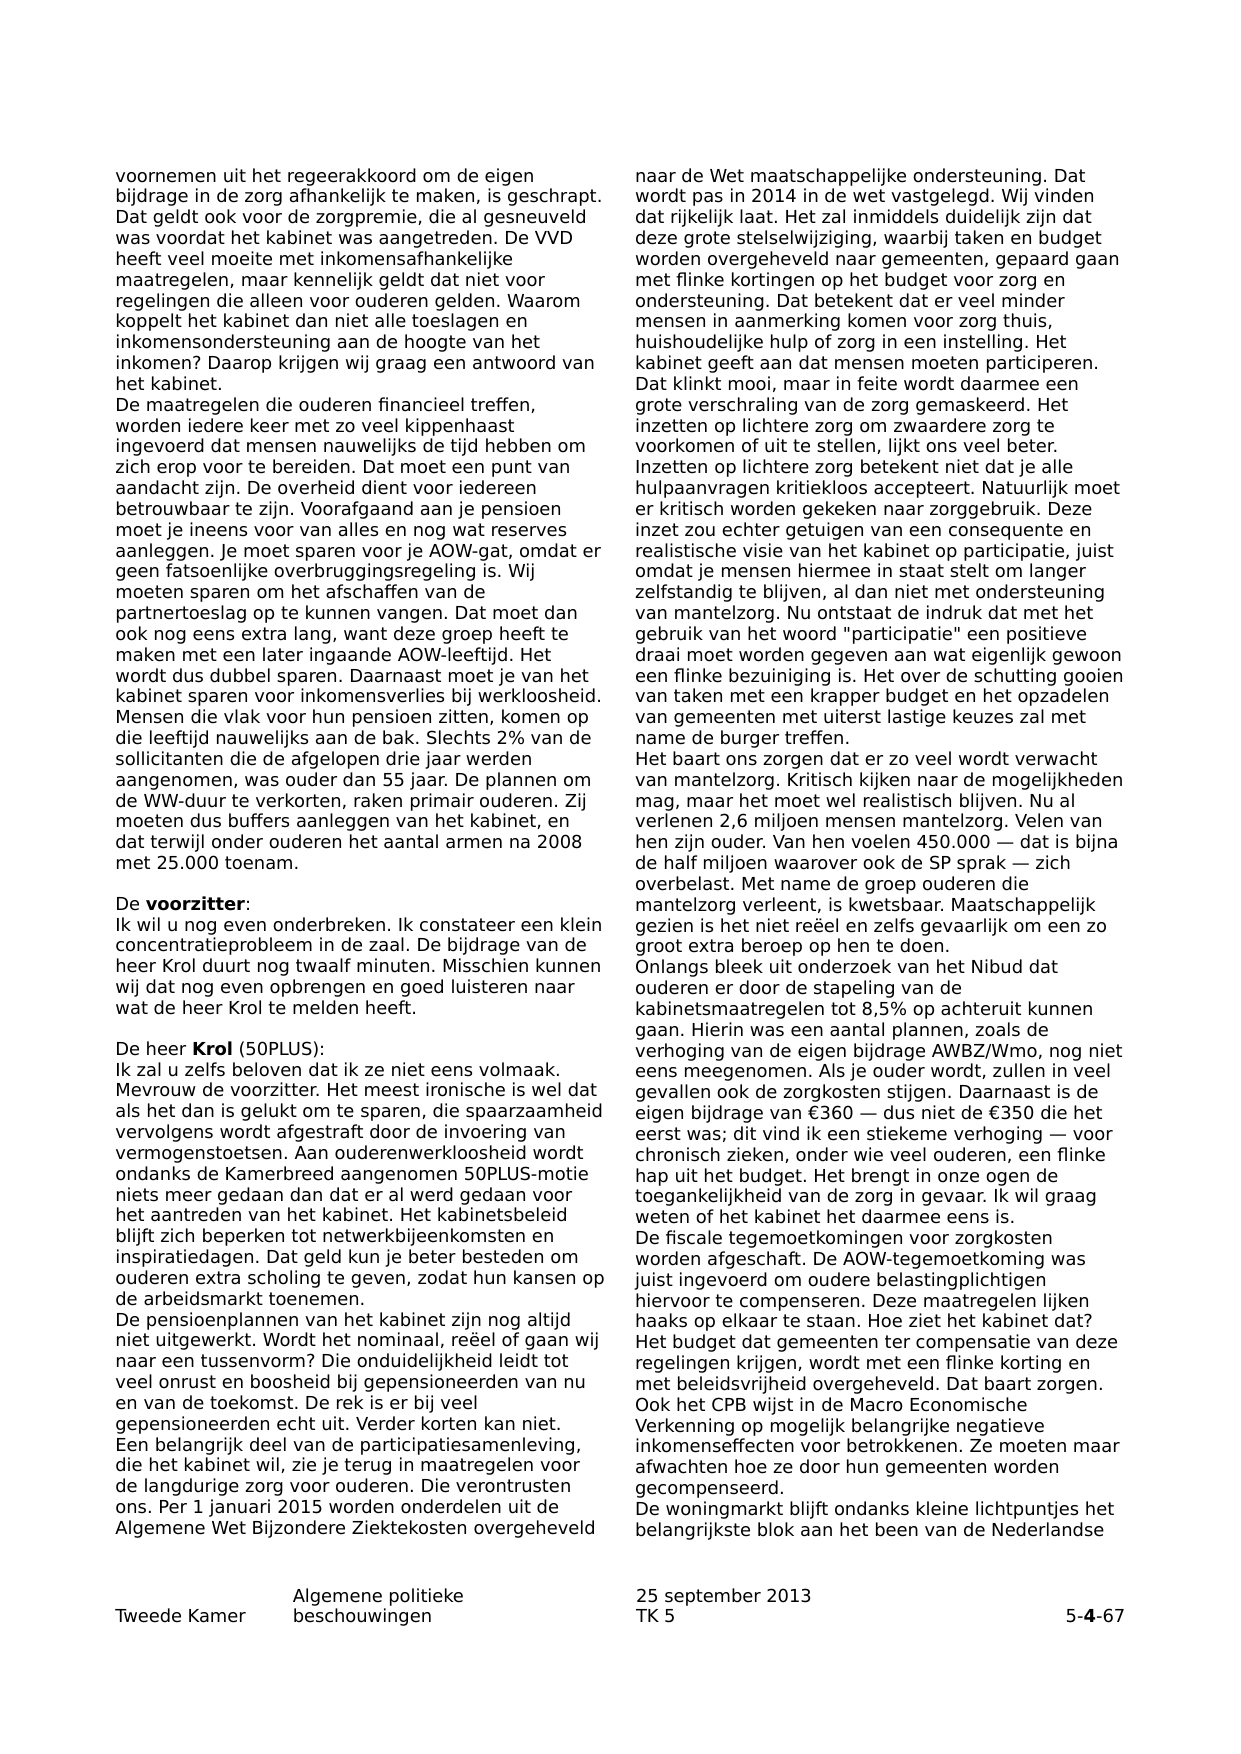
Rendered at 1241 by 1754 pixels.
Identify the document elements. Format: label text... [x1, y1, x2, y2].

text Het baart ons zorgen dat er zo veel wordt verwacht van mantelzorg. Kritisch kijken naar de mogelijkheden mag, maar het moet wel realistisch blijven. Nu al verlenen 2,6 miljoen mensen mantelzorg. Velen van hen zijn ouder. Van hen voelen 450.000 — dat is bijna de half miljoen waarover ook de SP sprak — zich overbelast. Met name de groep ouderen die mantelzorg verleent, is kwetsbaar. Maatschappelijk gezien is het niet reëel en zelfs gevaarlijk om een zo groot extra beroep op hen te doen. [635, 749, 1125, 957]
text De voorzitter: [115, 894, 605, 914]
text De pensioenplannen van het kabinet zijn nog altijd niet uitgewerkt. Wordt het nominaal, reëel of gaan wij naar een tussenvorm? Die onduidelijkheid leidt tot veel onrust en boosheid bij gepensioneerden van nu en van de toekomst. De rek is er bij veel gepensioneerden echt uit. Verder korten kan niet. [115, 1309, 605, 1434]
text Onlangs bleek uit onderzoek van het Nibud dat ouderen er door de stapeling van de kabinetsmaatregelen tot 8,5% op achteruit kunnen gaan. Hierin was een aantal plannen, zoals de verhoging van de eigen bijdrage AWBZ/Wmo, nog niet eens meegenomen. Als je ouder wordt, zullen in veel gevallen ook de zorgkosten stijgen. Daarnaast is de eigen bijdrage van €360 — dus niet de €350 die het eerst was; dit vind ik een stiekeme verhoging — voor chronisch zieken, onder wie veel ouderen, een flinke hap uit het budget. Het brengt in onze ogen de toegankelijkheid van de zorg in gevaar. Ik wil graag weten of het kabinet het daarmee eens is. [635, 957, 1125, 1228]
text Een belangrijk deel van de participatiesamenleving, die het kabinet wil, zie je terug in maatregelen voor de langdurige zorg voor ouderen. Die verontrusten ons. Per 1 januari 2015 worden onderdelen uit de Algemene Wet Bijzondere Ziektekosten overgeheveld [115, 1434, 605, 1538]
text De fiscale tegemoetkomingen voor zorgkosten worden afgeschaft. De AOW-tegemoetkoming was juist ingevoerd om oudere belastingplichtigen hiervoor te compenseren. Deze maatregelen lijken haaks op elkaar te staan. Hoe ziet het kabinet dat? Het budget dat gemeenten ter compensatie van deze regelingen krijgen, wordt met een flinke korting en met beleidsvrijheid overgeheveld. Dat baart zorgen. Ook het CPB wijst in de Macro Economische Verkenning op mogelijk belangrijke negatieve inkomenseffecten voor betrokkenen. Ze moeten maar afwachten hoe ze door hun gemeenten worden gecompenseerd. [635, 1228, 1125, 1499]
text voornemen uit het regeerakkoord om de eigen bijdrage in de zorg afhankelijk te maken, is geschrapt. Dat geldt ook voor de zorgpremie, die al gesneuveld was voordat het kabinet was aangetreden. De VVD heeft veel moeite met inkomensafhankelijke maatregelen, maar kennelijk geldt dat niet voor regelingen die alleen voor ouderen gelden. Waarom koppelt het kabinet dan niet alle toeslagen en inkomensondersteuning aan de hoogte van het inkomen? Daarop krijgen wij graag een antwoord van het kabinet. [115, 165, 605, 394]
text Mevrouw de voorzitter. Het meest ironische is wel dat als het dan is gelukt om te sparen, die spaarzaamheid vervolgens wordt afgestraft door de invoering van vermogenstoetsen. Aan ouderenwerkloosheid wordt ondanks de Kamerbreed aangenomen 50PLUS-motie niets meer gedaan dan dat er al werd gedaan voor het aantreden van het kabinet. Het kabinetsbeleid blijft zich beperken tot netwerkbijeenkomsten en inspiratiedagen. Dat geld kun je beter besteden om ouderen extra scholing te geven, zodat hun kansen op de arbeidsmarkt toenemen. [115, 1080, 605, 1309]
text De heer Krol (50PLUS): [115, 1038, 605, 1059]
text naar de Wet maatschappelijke ondersteuning. Dat wordt pas in 2014 in de wet vastgelegd. Wij vinden dat rijkelijk laat. Het zal inmiddels duidelijk zijn dat deze grote stelselwijziging, waarbij taken en budget worden overgeheveld naar gemeenten, gepaard gaan met flinke kortingen op het budget voor zorg en ondersteuning. Dat betekent dat er veel minder mensen in aanmerking komen voor zorg thuis, huishoudelijke hulp of zorg in een instelling. Het kabinet geeft aan dat mensen moeten participeren. Dat klinkt mooi, maar in feite wordt daarmee een grote verschraling van de zorg gemaskeerd. Het inzetten op lichtere zorg om zwaardere zorg te voorkomen of uit te stellen, lijkt ons veel beter. Inzetten op lichtere zorg betekent niet dat je alle hulpaanvragen kritiekloos accepteert. Natuurlijk moet er kritisch worden gekeken naar zorggebruik. Deze inzet zou echter getuigen van een consequente en realistische visie van het kabinet op participatie, juist omdat je mensen hiermee in staat stelt om langer zelfstandig te blijven, al dan niet met ondersteuning van mantelzorg. Nu ontstaat de indruk dat met het gebruik van het woord "participatie" een positieve draai moet worden gegeven aan wat eigenlijk gewoon een flinke bezuiniging is. Het over de schutting gooien van taken met een krapper budget en het opzadelen van gemeenten met uiterst lastige keuzes zal met name de burger treffen. [635, 165, 1125, 749]
text Ik zal u zelfs beloven dat ik ze niet eens volmaak. [115, 1059, 605, 1080]
text De woningmarkt blijft ondanks kleine lichtpuntjes het belangrijkste blok aan het been van de Nederlandse [635, 1499, 1125, 1540]
text De maatregelen die ouderen financieel treffen, worden iedere keer met zo veel kippenhaast ingevoerd dat mensen nauwelijks de tijd hebben om zich erop voor te bereiden. Dat moet een punt van aandacht zijn. De overheid dient voor iedereen betrouwbaar te zijn. Voorafgaand aan je pensioen moet je ineens voor van alles en nog wat reserves aanleggen. Je moet sparen voor je AOW-gat, omdat er geen fatsoenlijke overbruggingsregeling is. Wij moeten sparen om het afschaffen van de partnertoeslag op te kunnen vangen. Dat moet dan ook nog eens extra lang, want deze groep heeft te maken met een later ingaande AOW-leeftijd. Het wordt dus dubbel sparen. Daarnaast moet je van het kabinet sparen voor inkomensverlies bij werkloosheid. Mensen die vlak voor hun pensioen zitten, komen op die leeftijd nauwelijks aan de bak. Slechts 2% van de sollicitanten die de afgelopen drie jaar werden aangenomen, was ouder dan 55 jaar. De plannen om de WW-duur te verkorten, raken primair ouderen. Zij moeten dus buffers aanleggen van het kabinet, en dat terwijl onder ouderen het aantal armen na 2008 met 25.000 toenam. [115, 394, 605, 874]
text Ik wil u nog even onderbreken. Ik constateer een klein concentratieprobleem in de zaal. De bijdrage van de heer Krol duurt nog twaalf minuten. Misschien kunnen wij dat nog even opbrengen en goed luisteren naar wat de heer Krol te melden heeft. [115, 914, 605, 1018]
